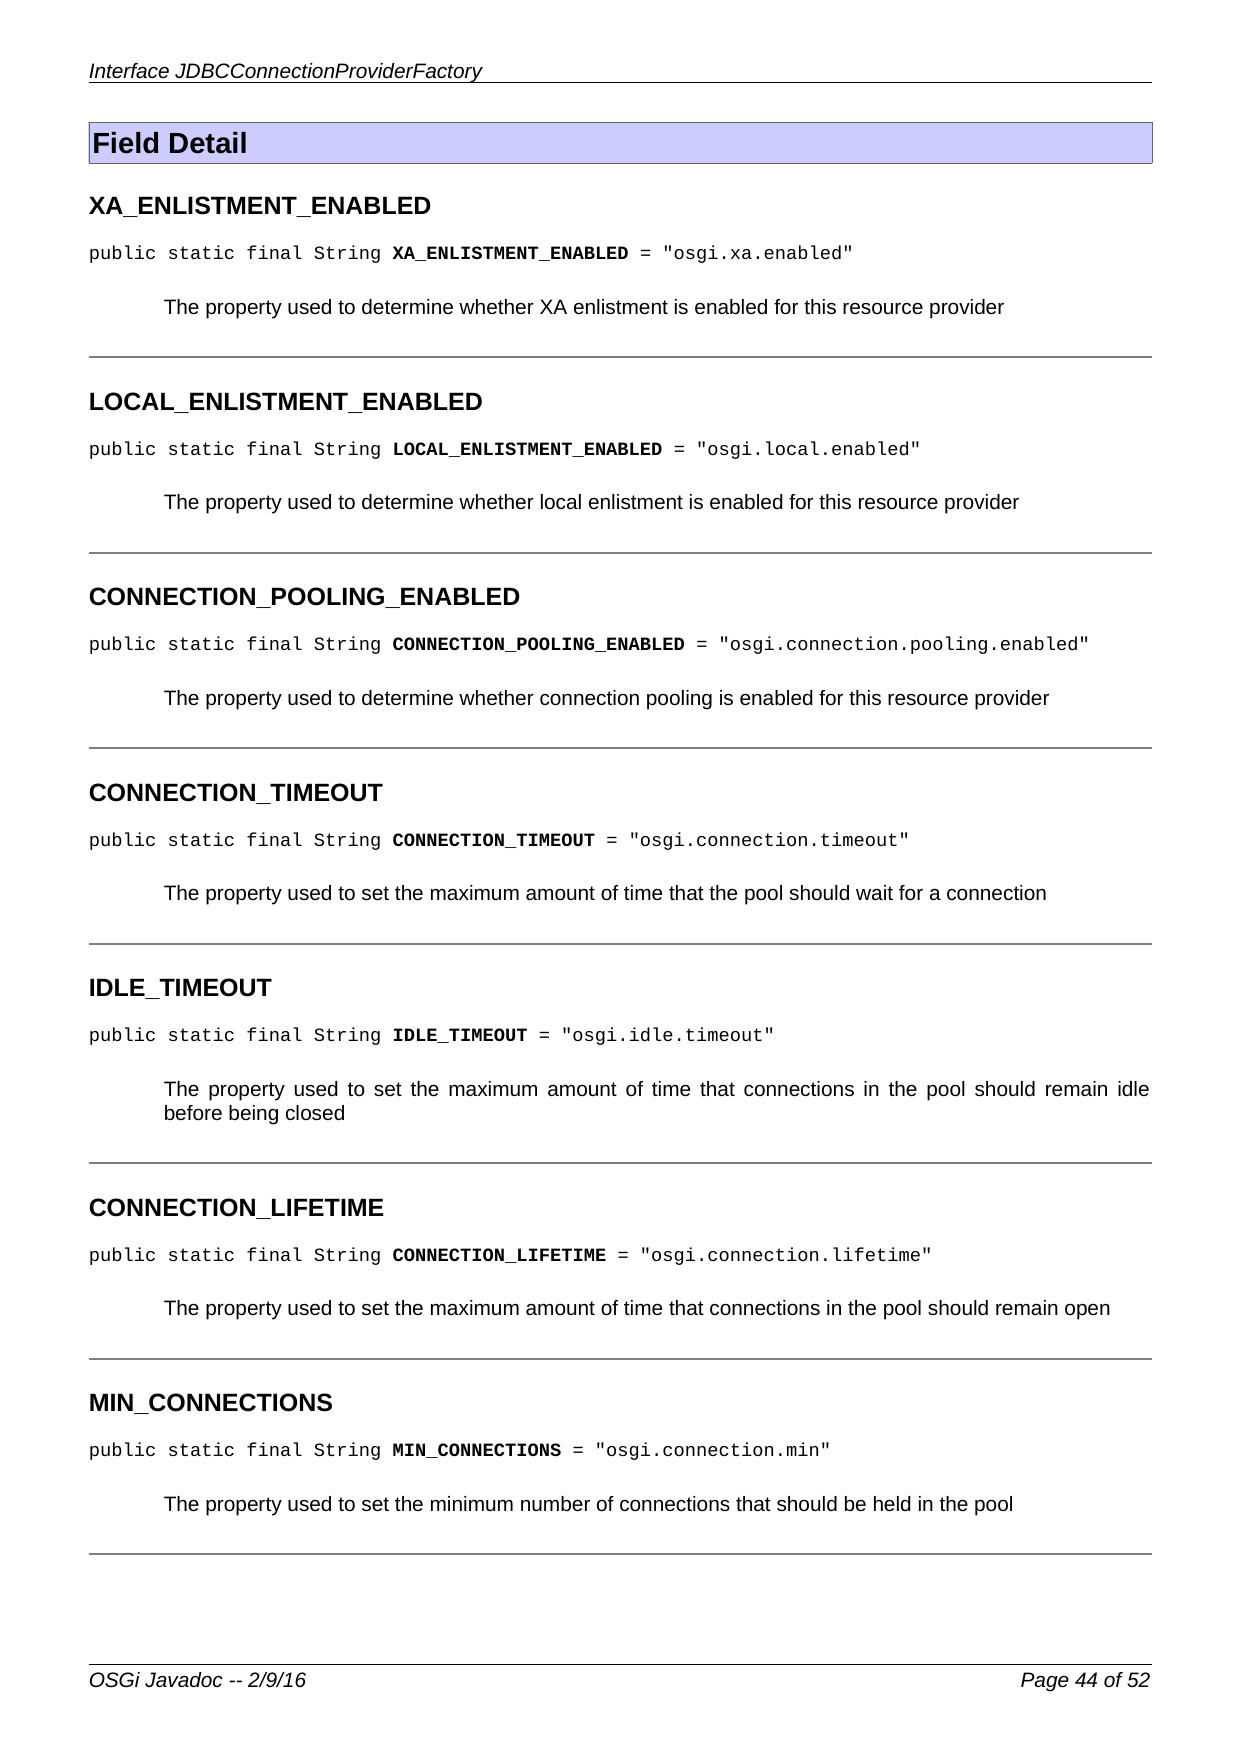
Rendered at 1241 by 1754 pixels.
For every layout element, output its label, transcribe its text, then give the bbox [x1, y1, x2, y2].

subtitle IDLE_TIMEOUT [88, 973, 1152, 1002]
text The property used to determine whether connection pooling is enabled for this resource provider [163, 686, 1152, 709]
subtitle Field Detail [90, 123, 1152, 163]
text public static final String LOCAL_ENLISTMENT_ENABLED = "osgi.local.enabled" [88, 440, 1152, 461]
subtitle MIN_CONNECTIONS [88, 1388, 1152, 1417]
text The property used to set the maximum amount of time that connections in the pool should remain idle before being closed [163, 1077, 1152, 1124]
subtitle CONNECTION_POOLING_ENABLED [88, 582, 1152, 611]
text public static final String IDLE_TIMEOUT = "osgi.idle.timeout" [88, 1026, 1152, 1047]
text public static final String CONNECTION_LIFETIME = "osgi.connection.lifetime" [88, 1246, 1152, 1267]
subtitle XA_ENLISTMENT_ENABLED [88, 191, 1152, 220]
text The property used to determine whether local enlistment is enabled for this resource provider [163, 490, 1152, 514]
text The property used to determine whether XA enlistment is enabled for this resource provider [163, 294, 1152, 318]
text public static final String MIN_CONNECTIONS = "osgi.connection.min" [88, 1441, 1152, 1462]
text public static final String CONNECTION_POOLING_ENABLED = "osgi.connection.pooling.enabled" [88, 635, 1152, 656]
text public static final String XA_ENLISTMENT_ENABLED = "osgi.xa.enabled" [88, 244, 1152, 265]
text The property used to set the maximum amount of time that connections in the pool should remain open [163, 1296, 1152, 1320]
subtitle LOCAL_ENLISTMENT_ENABLED [88, 387, 1152, 416]
text public static final String CONNECTION_TIMEOUT = "osgi.connection.timeout" [88, 831, 1152, 852]
text The property used to set the maximum amount of time that the pool should wait for a connection [163, 881, 1152, 905]
subtitle CONNECTION_LIFETIME [88, 1193, 1152, 1222]
subtitle CONNECTION_TIMEOUT [88, 778, 1152, 807]
text The property used to set the minimum number of connections that should be held in the pool [163, 1492, 1152, 1516]
